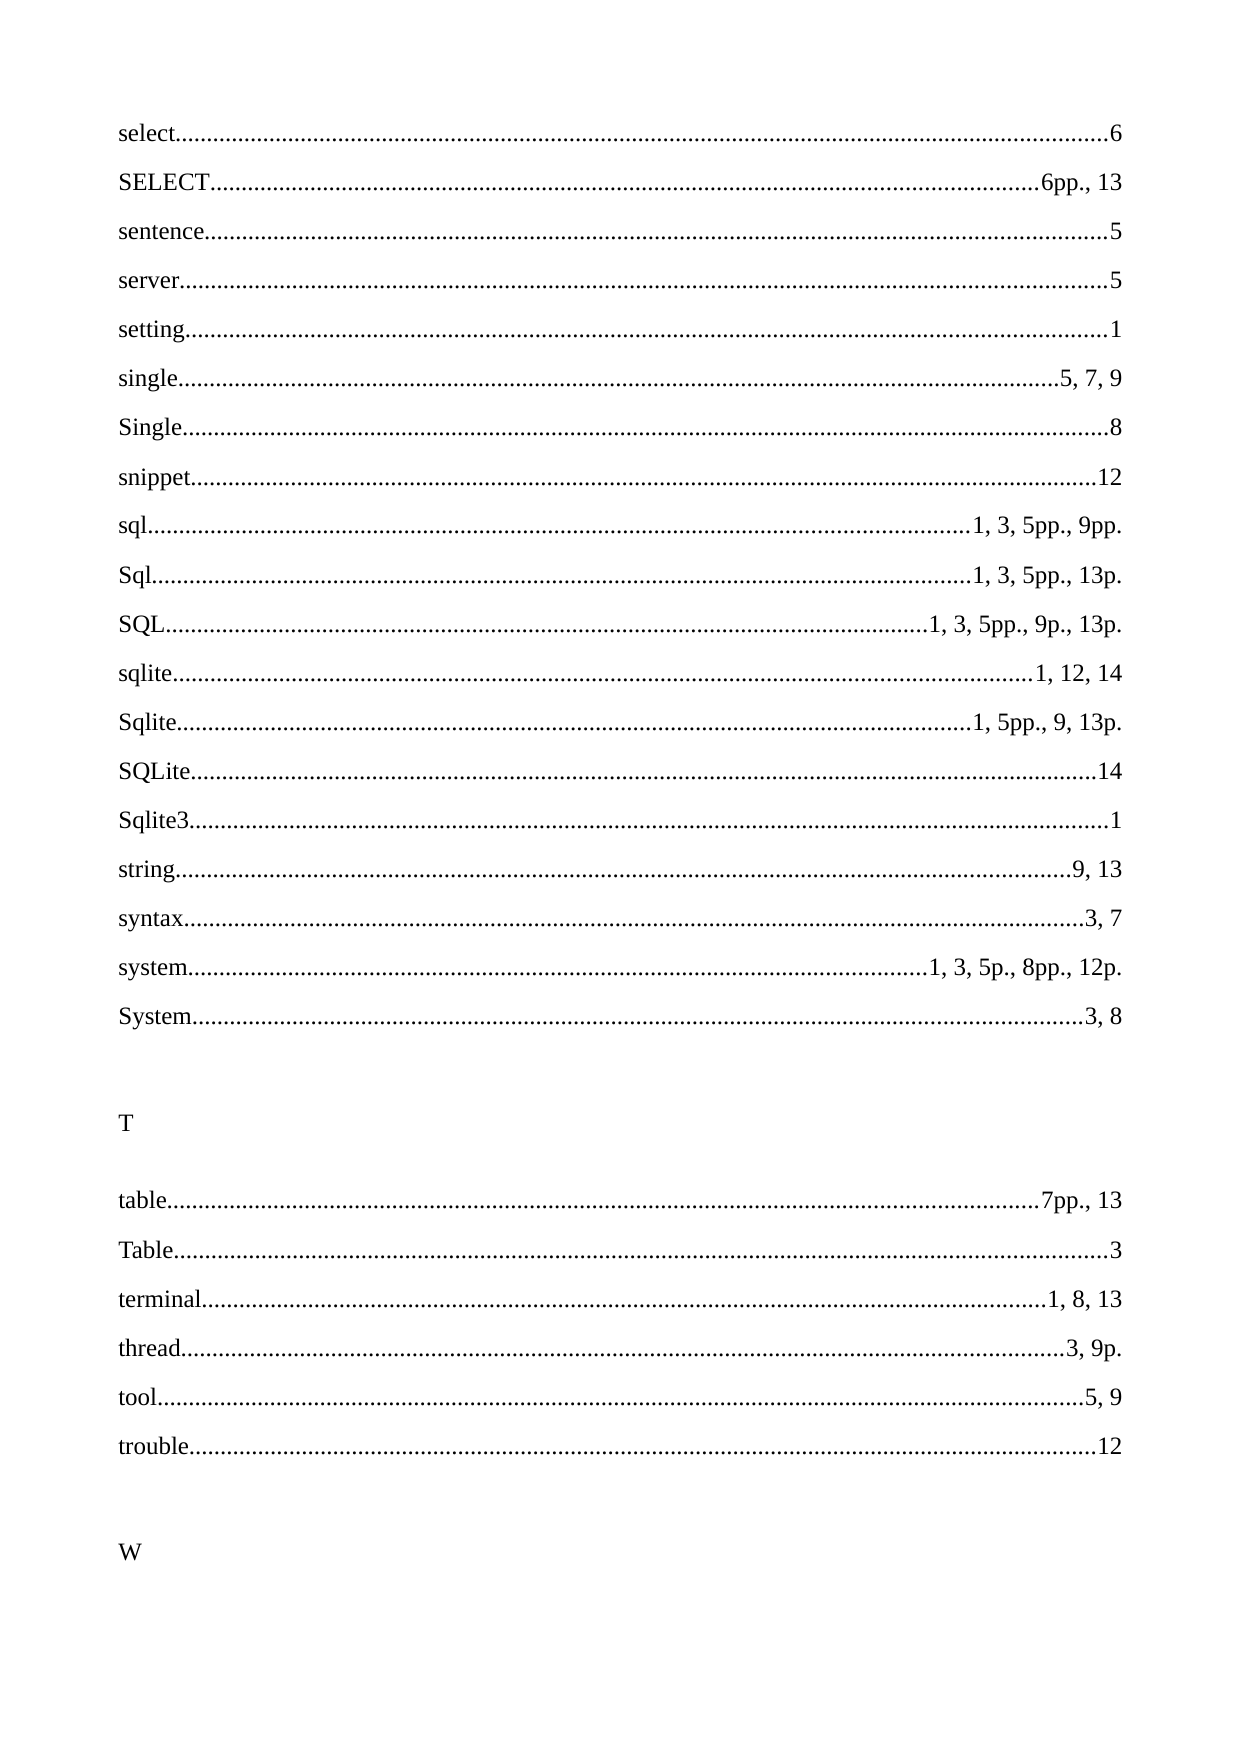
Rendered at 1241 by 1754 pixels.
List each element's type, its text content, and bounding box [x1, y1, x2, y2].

text sqlite 1, 12, 14 [118, 658, 1122, 687]
text snippet 12 [118, 462, 1122, 490]
text T [118, 1108, 1122, 1137]
text sql 1, 3, 5pp., 9pp. [118, 511, 1122, 539]
text system 1, 3, 5p., 8pp., 12p. [118, 952, 1122, 981]
text Single 8 [118, 412, 1122, 441]
text single 5, 7, 9 [118, 363, 1122, 392]
text Sql 1, 3, 5pp., 13p. [118, 560, 1122, 588]
text setting 1 [118, 314, 1122, 343]
text System 3, 8 [118, 1001, 1122, 1030]
text SQL 1, 3, 5pp., 9p., 13p. [118, 609, 1122, 637]
text Table 3 [118, 1235, 1122, 1263]
text syntax 3, 7 [118, 903, 1122, 932]
text terminal 1, 8, 13 [118, 1284, 1122, 1312]
text Sqlite 1, 5pp., 9, 13p. [118, 707, 1122, 736]
text select 6 [118, 118, 1122, 147]
text trouble 12 [118, 1431, 1122, 1460]
text server 5 [118, 265, 1122, 294]
text sentence 5 [118, 216, 1122, 245]
text Sqlite3 1 [118, 805, 1122, 834]
text thread 3, 9p. [118, 1333, 1122, 1362]
text SELECT 6pp., 13 [118, 167, 1122, 196]
text table 7pp., 13 [118, 1186, 1122, 1214]
text SQLite 14 [118, 756, 1122, 785]
text W [118, 1537, 1122, 1566]
text tool 5, 9 [118, 1382, 1122, 1411]
text string 9, 13 [118, 854, 1122, 883]
